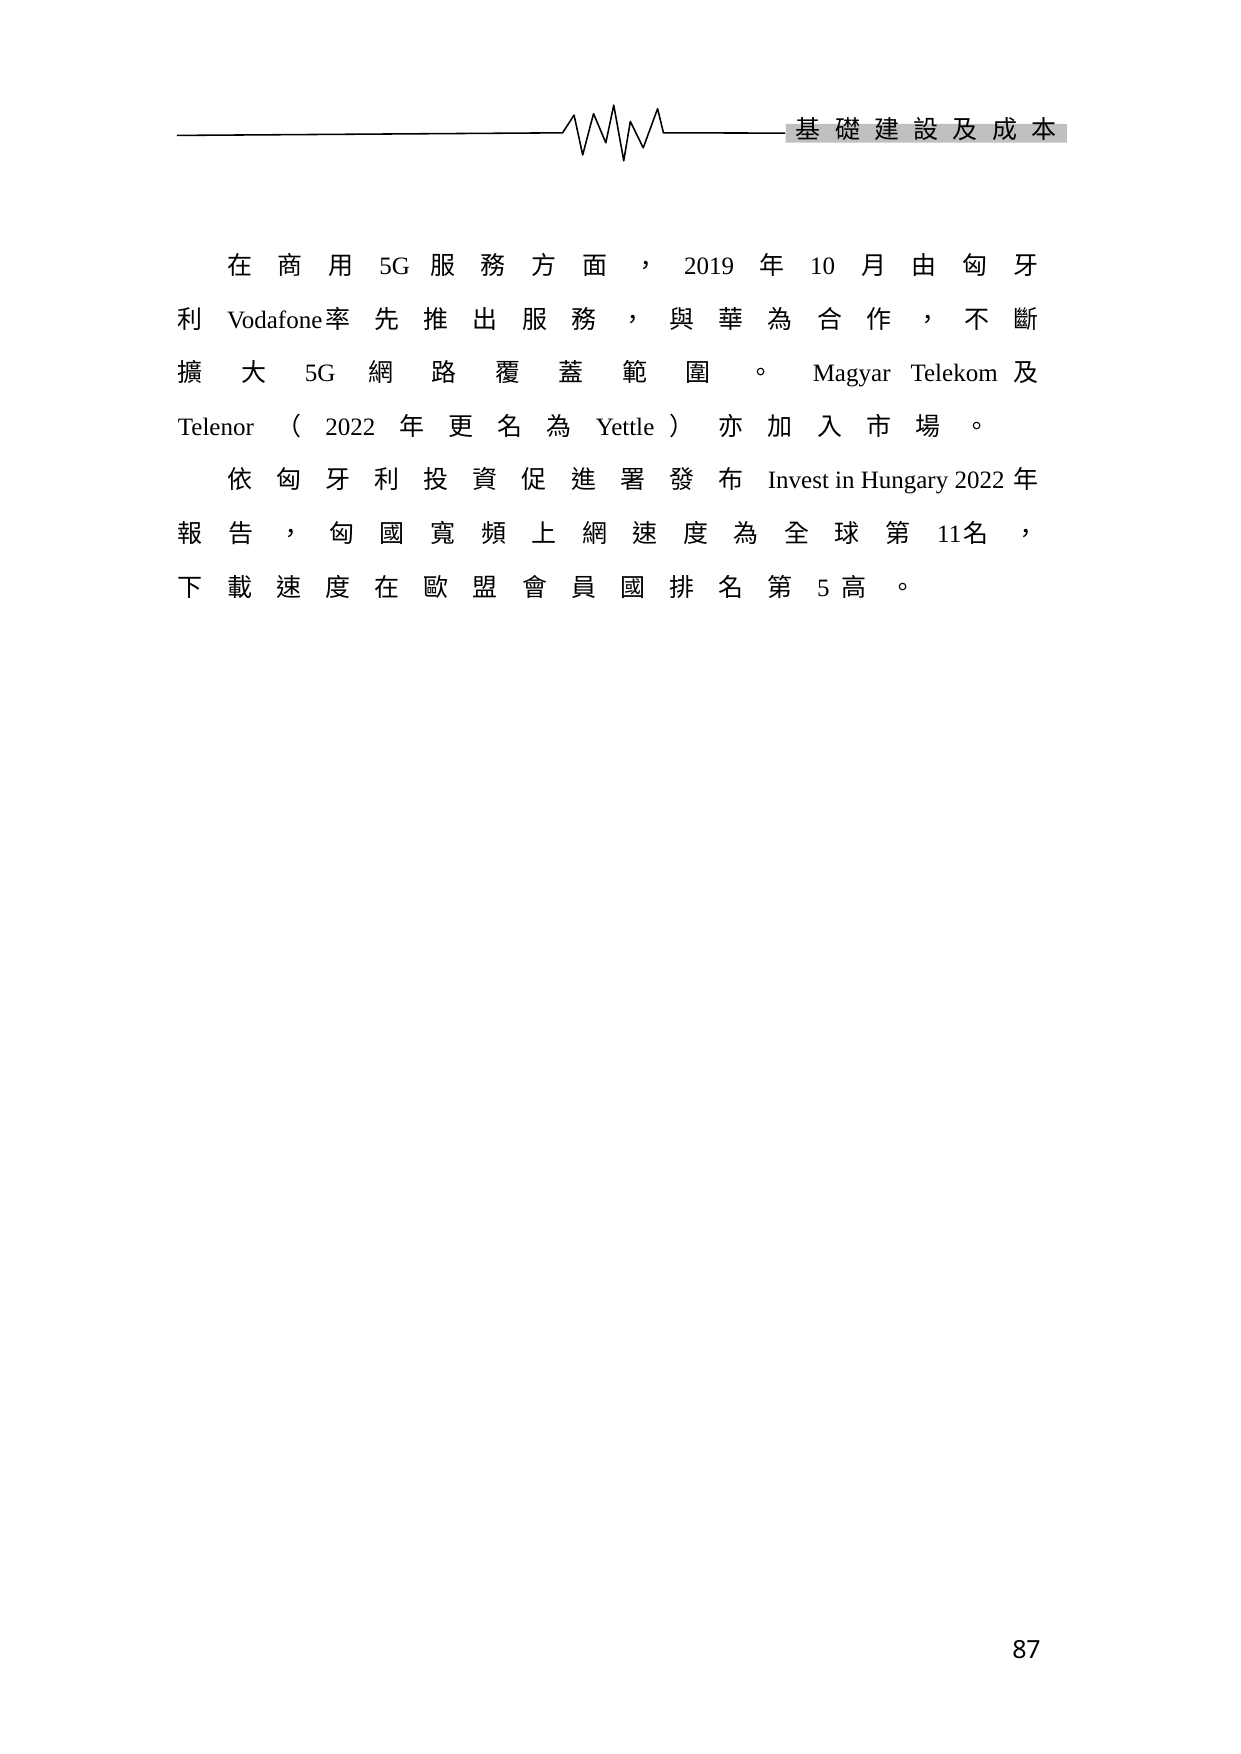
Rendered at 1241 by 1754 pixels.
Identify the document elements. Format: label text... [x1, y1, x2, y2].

text 依匈牙利投資促進署發布Invest in Hungary 2022年報告，匈國寬頻上網速度為全球第11名，下載速度在歐盟會員國排名第5高。 [178, 451, 1063, 612]
text 在商用5G服務方面，2019年10月由匈牙利Vodafone率先推出服務，與華為合作，不斷擴大5G網路覆蓋範圍。Magyar Telekom及Telenor（2022年更名為Yettle）亦加入市場。 [178, 237, 1063, 451]
